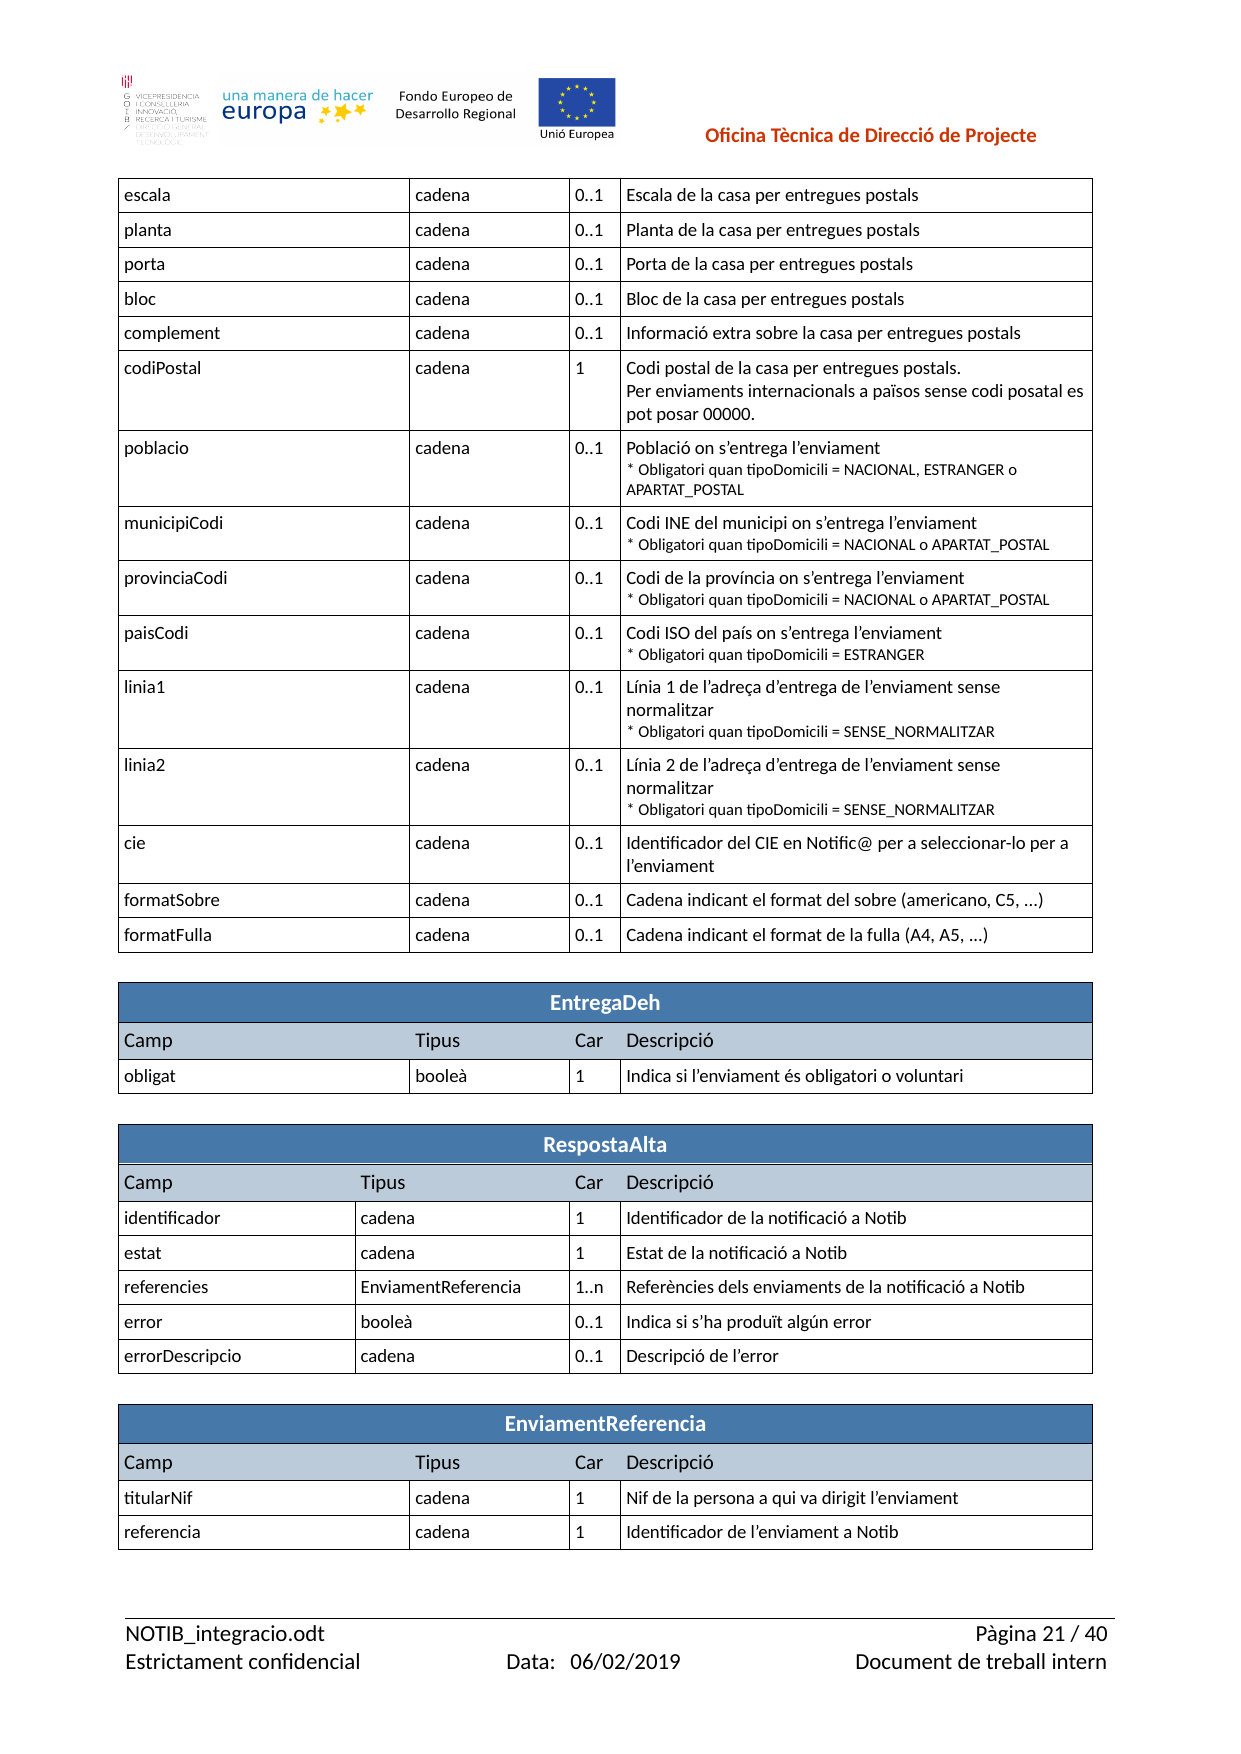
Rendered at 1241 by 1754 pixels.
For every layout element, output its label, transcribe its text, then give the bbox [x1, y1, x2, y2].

table_cell Planta de la casa per entregues postals [621, 213, 1092, 247]
table_cell Informació extra sobre la casa per entregues postals [621, 317, 1092, 350]
table_cell booleà [410, 1060, 569, 1093]
table_header EnviamentReferencia [119, 1405, 1092, 1443]
picture [219, 73, 621, 147]
table_cell municipiCodi [119, 507, 409, 560]
table_cell 0..1 [570, 561, 620, 615]
table_cell cadena [410, 826, 569, 883]
table_cell Cadena indicant el format de la fulla (A4, A5, ...) [621, 918, 1092, 952]
table_cell Camp [119, 1023, 409, 1059]
table_cell provinciaCodi [119, 561, 409, 615]
table_cell 1 [570, 1202, 620, 1235]
table_cell 1..n [570, 1271, 620, 1304]
table_cell 1 [570, 1516, 620, 1549]
table_cell EnviamentReferencia [356, 1271, 569, 1304]
table_cell cadena [410, 431, 569, 506]
table_cell referencies [119, 1271, 355, 1304]
table_cell cadena [356, 1236, 569, 1269]
table_cell 0..1 [570, 317, 620, 350]
table_header EntregaDeh [119, 983, 1092, 1022]
table_cell 1 [570, 351, 620, 430]
table_cell Codi ISO del país on s’entrega l’enviament * Obligatori quan tipoDomicili = ESTRANGER [621, 616, 1092, 670]
table_cell 1 [570, 1060, 620, 1093]
table_cell 0..1 [570, 431, 620, 506]
table_cell porta [119, 248, 409, 281]
table_cell errorDescripcio [119, 1340, 355, 1373]
table_cell Escala de la casa per entregues postals [621, 179, 1092, 212]
table_cell Tipus [355, 1165, 569, 1201]
table_cell Car [569, 1165, 620, 1201]
table_cell Línia 2 de l’adreça d’entrega de l’enviament sense normalitzar * Obligatori quan tipoDomicili = SENSE_NORMALITZAR [621, 749, 1092, 825]
table_cell formatFulla [119, 918, 409, 952]
table_cell 1 [570, 1481, 620, 1514]
table_cell cadena [410, 1481, 569, 1514]
table_cell 0..1 [570, 179, 620, 212]
table_cell booleà [356, 1305, 569, 1338]
table_cell bloc [119, 282, 409, 316]
table_cell obligat [119, 1060, 409, 1093]
table_cell formatSobre [119, 884, 409, 917]
table_cell Porta de la casa per entregues postals [621, 248, 1092, 281]
table_cell cadena [410, 884, 569, 917]
table_cell poblacio [119, 431, 409, 506]
table_cell estat [119, 1236, 355, 1269]
table_cell Referències dels enviaments de la notificació a Notib [621, 1271, 1092, 1304]
table_cell referencia [119, 1516, 409, 1549]
table_cell Bloc de la casa per entregues postals [621, 282, 1092, 316]
table_cell Estat de la notificació a Notib [621, 1236, 1092, 1269]
table_cell cadena [410, 1516, 569, 1549]
table_cell Car [569, 1023, 620, 1059]
table_cell Camp [119, 1165, 355, 1201]
table_cell Indica si s’ha produït algún error [621, 1305, 1092, 1338]
table_cell escala [119, 179, 409, 212]
table_cell Codi postal de la casa per entregues postals. Per enviaments internacionals a països sense codi posatal es pot posar 00000. [621, 351, 1092, 430]
table_cell cadena [410, 507, 569, 560]
table_cell paisCodi [119, 616, 409, 670]
table_cell 0..1 [570, 671, 620, 748]
table_cell cadena [410, 749, 569, 825]
table_cell Línia 1 de l’adreça d’entrega de l’enviament sense normalitzar * Obligatori quan tipoDomicili = SENSE_NORMALITZAR [621, 671, 1092, 748]
table_cell Identificador de l’enviament a Notib [621, 1516, 1092, 1549]
table_cell cadena [410, 616, 569, 670]
table_cell Població on s’entrega l’enviament * Obligatori quan tipoDomicili = NACIONAL, ESTRANGER o APARTAT_POSTAL [621, 431, 1092, 506]
table_cell Descripció de l’error [621, 1340, 1092, 1373]
table_cell 0..1 [570, 1340, 620, 1373]
table_cell 0..1 [570, 282, 620, 316]
picture [118, 73, 213, 147]
table_cell 0..1 [570, 918, 620, 952]
table_cell 0..1 [570, 616, 620, 670]
table_cell 0..1 [570, 507, 620, 560]
table_cell Descripció [620, 1444, 1092, 1480]
table_cell linia1 [119, 671, 409, 748]
table_cell Car [569, 1444, 620, 1480]
table_cell Codi de la província on s’entrega l’enviament * Obligatori quan tipoDomicili = NACIONAL o APARTAT_POSTAL [621, 561, 1092, 615]
table_cell Nif de la persona a qui va dirigit l’enviament [621, 1481, 1092, 1514]
table_cell cadena [410, 561, 569, 615]
table_cell cie [119, 826, 409, 883]
table_cell cadena [410, 179, 569, 212]
table_cell 0..1 [570, 826, 620, 883]
table_header RespostaAlta [119, 1125, 1092, 1163]
table_cell Tipus [409, 1023, 569, 1059]
table_cell Identificador de la notificació a Notib [621, 1202, 1092, 1235]
table_cell 0..1 [570, 749, 620, 825]
table_cell cadena [410, 317, 569, 350]
table_cell Tipus [409, 1444, 569, 1480]
table_cell 0..1 [570, 884, 620, 917]
table_cell cadena [356, 1340, 569, 1373]
table_cell 0..1 [570, 1305, 620, 1338]
table_cell cadena [410, 282, 569, 316]
table_cell Descripció [620, 1165, 1092, 1201]
table_cell codiPostal [119, 351, 409, 430]
table_cell Indica si l’enviament és obligatori o voluntari [621, 1060, 1092, 1093]
table_cell cadena [356, 1202, 569, 1235]
table_cell 0..1 [570, 248, 620, 281]
table_cell Cadena indicant el format del sobre (americano, C5, ...) [621, 884, 1092, 917]
table_cell linia2 [119, 749, 409, 825]
table_cell cadena [410, 213, 569, 247]
table_cell Descripció [620, 1023, 1092, 1059]
table_cell Codi INE del municipi on s’entrega l’enviament * Obligatori quan tipoDomicili = NACIONAL o APARTAT_POSTAL [621, 507, 1092, 560]
table_cell Identificador del CIE en Notific@ per a seleccionar-lo per a l’enviament [621, 826, 1092, 883]
table_cell cadena [410, 248, 569, 281]
table_cell cadena [410, 918, 569, 952]
table_cell complement [119, 317, 409, 350]
table_cell identificador [119, 1202, 355, 1235]
table_cell 0..1 [570, 213, 620, 247]
table_cell 1 [570, 1236, 620, 1269]
table_cell cadena [410, 351, 569, 430]
table_cell cadena [410, 671, 569, 748]
table_cell Camp [119, 1444, 409, 1480]
table_cell error [119, 1305, 355, 1338]
table_cell planta [119, 213, 409, 247]
table_cell titularNif [119, 1481, 409, 1514]
